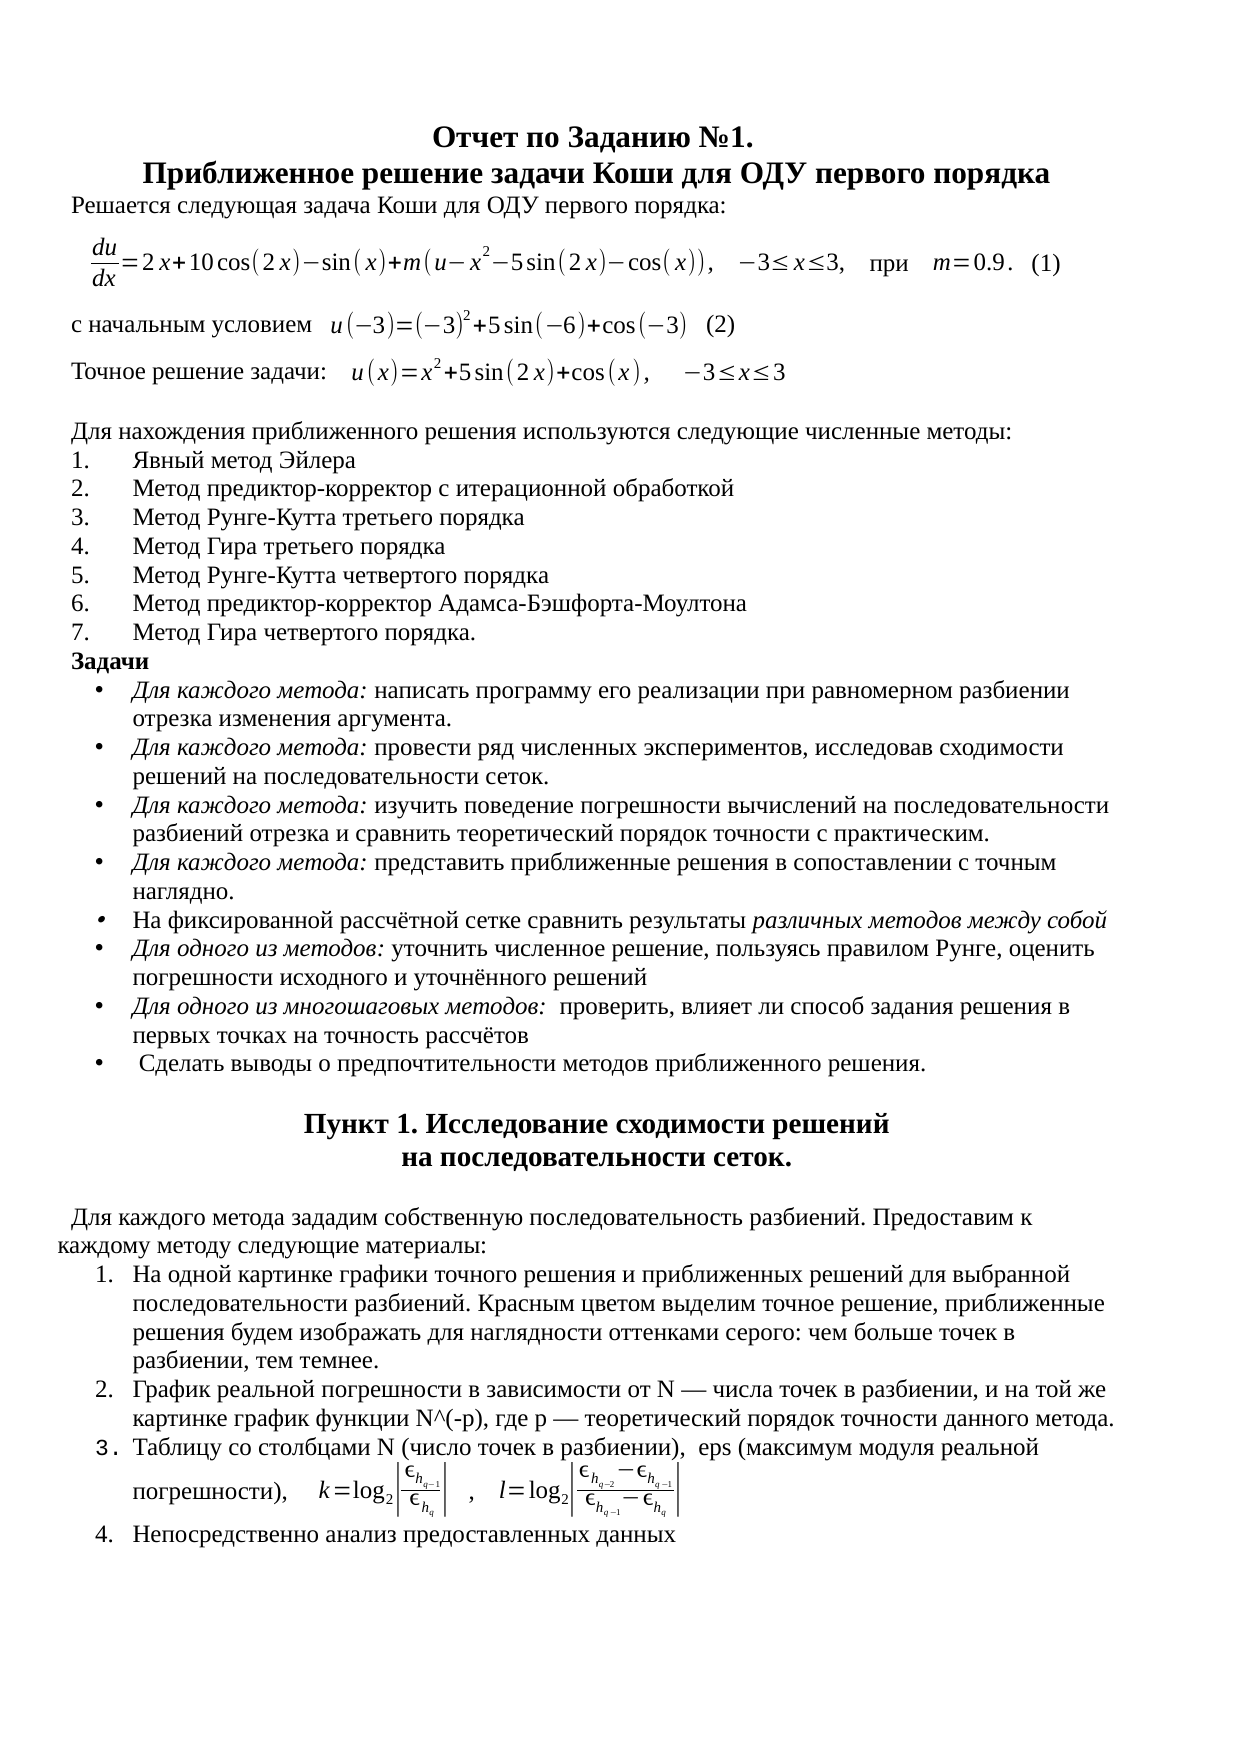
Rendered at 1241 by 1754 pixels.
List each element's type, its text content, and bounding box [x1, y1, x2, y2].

list График реальной погрешности в зависимости от N — числа точек в разбиении, и на той же картинке график функции N^(-p), где p — теоретический порядок точности данного метода. [95, 1374, 1122, 1432]
text Решается следующая задача Коши для ОДУ первого порядка: [57, 190, 1122, 219]
list Метод Рунге-Кутта третьего порядка [57, 502, 1122, 531]
list Метод предиктор-корректор Адамса-Бэшфорта-Моултона [57, 588, 1122, 617]
list На фиксированной рассчётной сетке сравнить результаты различных методов между собой [95, 905, 1122, 933]
list Для каждого метода: изучить поведение погрешности вычислений на последовательности разбиений отрезка и сравнить теоретический порядок точности с практическим. [95, 790, 1122, 847]
list Сделать выводы о предпочтительности методов приближенного решения. [95, 1048, 1122, 1077]
list На одной картинке графики точного решения и приближенных решений для выбранной последовательности разбиений. Красным цветом выделим точное решение, приближенные решения будем изображать для наглядности оттенками серого: чем больше точек в разбиении, тем темнее. [95, 1259, 1122, 1374]
text c начальным условием(2) [57, 307, 1122, 340]
text Приближенное решение задачи Коши для ОДУ первого порядка [57, 154, 1122, 190]
list Для каждого метода: представить приближенные решения в сопоставлении с точным наглядно. [95, 847, 1122, 905]
list Метод предиктор-корректор с итерационной обработкой [57, 473, 1122, 502]
list Для каждого метода: провести ряд численных экспериментов, исследовав сходимости решений на последовательности сеток. [95, 732, 1122, 790]
list Явный метод Эйлера [57, 445, 1122, 473]
text на последовательности сеток. [57, 1139, 1122, 1173]
list Метод Гира четвертого порядка. [57, 617, 1122, 646]
text Отчет по Заданию №1. [57, 118, 1122, 154]
list Метод Рунге-Кутта четвертого порядка [57, 560, 1122, 588]
list Таблицу со столбцами N (число точек в разбиении), eps (максимум модуля реальной погрешности), , [95, 1432, 1122, 1519]
list Для одного из многошаговых методов: проверить, влияет ли способ задания решения в первых точках на точность рассчётов [95, 991, 1122, 1048]
text Точное решение задачи: [57, 354, 1122, 387]
list Для одного из методов: уточнить численное решение, пользуясь правилом Рунге, оценить погрешности исходного и уточнённого решений [95, 933, 1122, 991]
list Непосредственно анализ предоставленных данных [95, 1519, 1122, 1548]
list Метод Гира третьего порядка [57, 531, 1122, 560]
text при (1) [57, 233, 1122, 292]
text Для нахождения приближенного решения используются следующие численные методы: [57, 416, 1122, 445]
list Для каждого метода: написать программу его реализации при равномерном разбиении отрезка изменения аргумента. [95, 675, 1122, 732]
text Пункт 1. Исследование сходимости решений [57, 1106, 1122, 1139]
text Задачи [57, 646, 1122, 675]
text Для каждого метода зададим собственную последовательность разбиений. Предоставим к каждому методу следующие материалы: [57, 1202, 1122, 1259]
